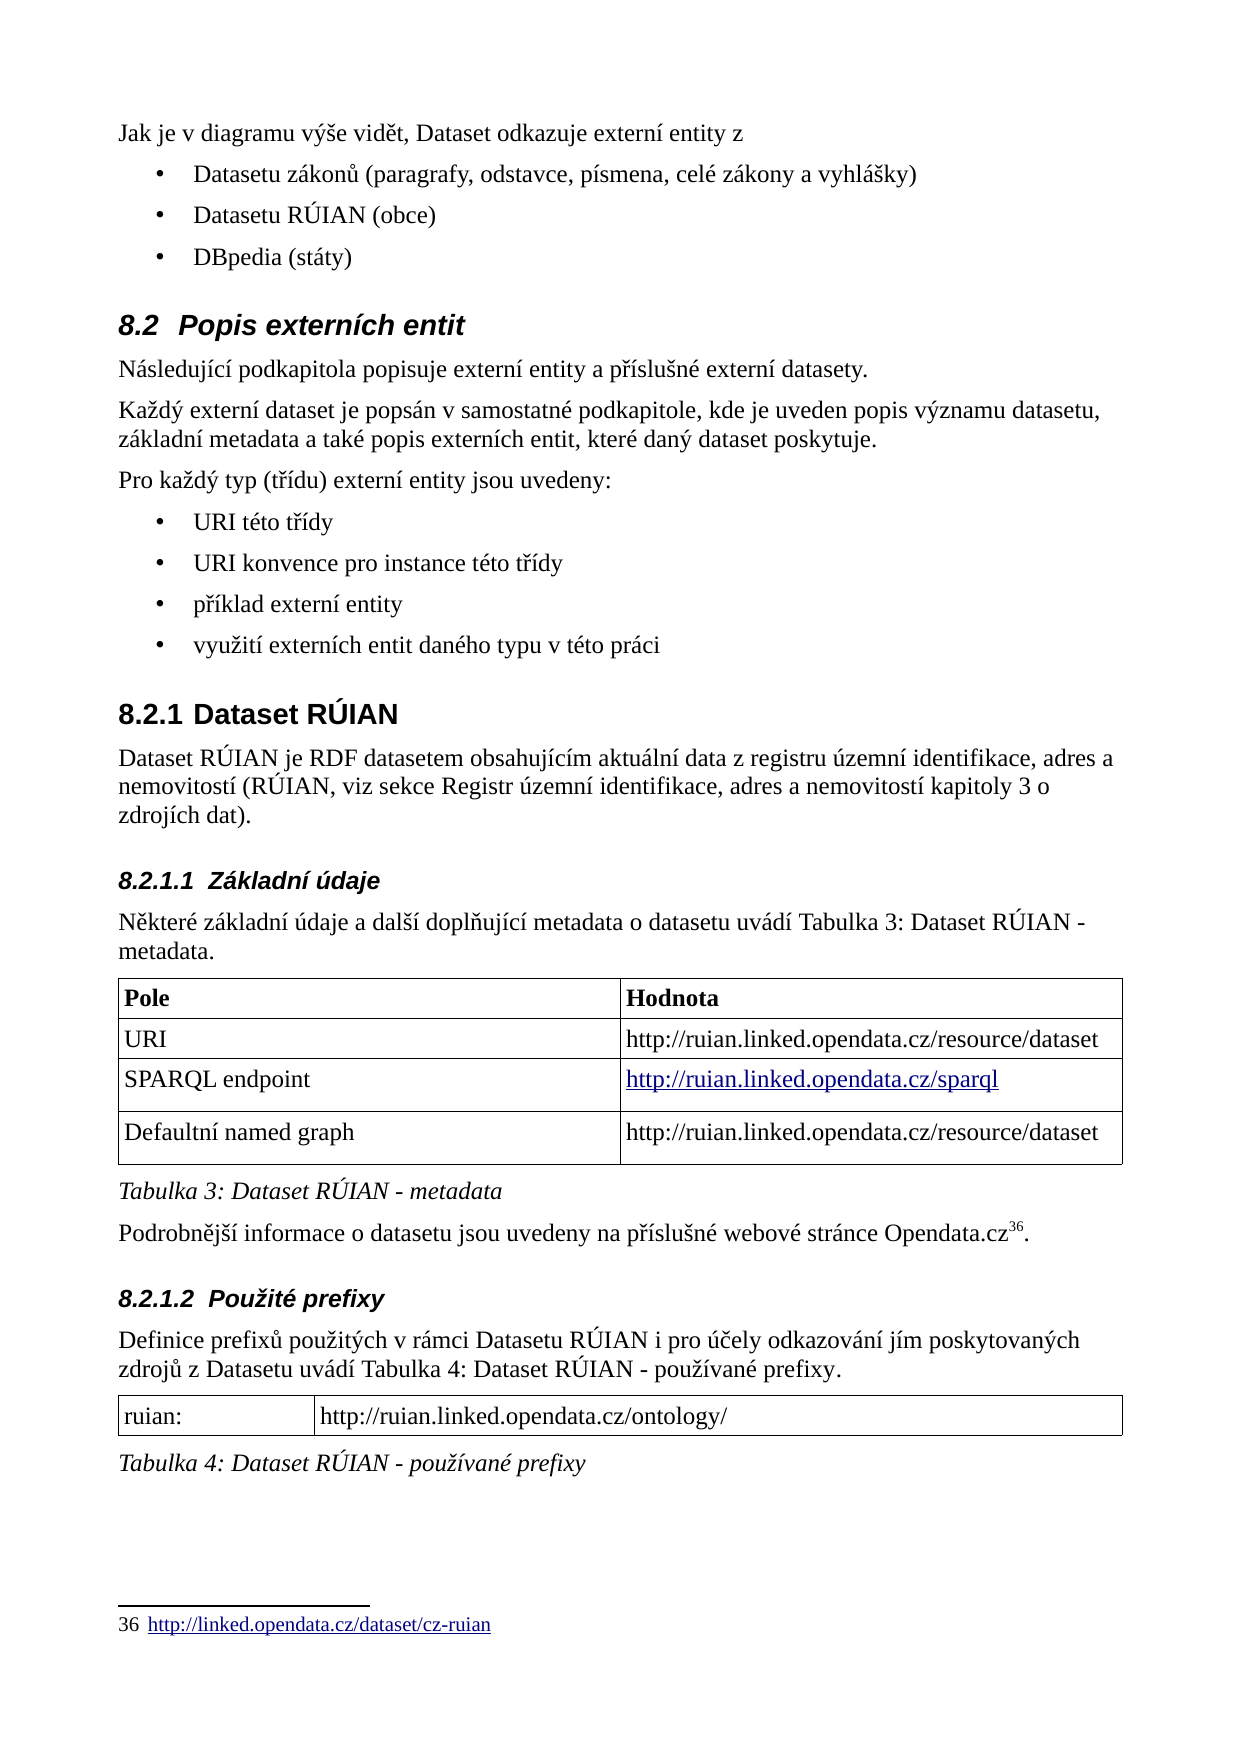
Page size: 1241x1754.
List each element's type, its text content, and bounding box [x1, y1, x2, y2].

subtitle Použité prefixy [118, 1284, 1122, 1312]
subtitle Popis externích entit [118, 308, 1122, 342]
table_cell http://ruian.linked.opendata.cz/sparql [621, 1059, 1122, 1111]
list DBpedia (státy) [156, 242, 1122, 271]
text Definice prefixů použitých v rámci Datasetu RÚIAN i pro účely odkazování jím poskytovaných zdrojů z Datasetu uvádí Tabulka 4: Dataset RÚIAN - používané prefixy. [118, 1325, 1122, 1382]
list využití externích entit daného typu v této práci [156, 630, 1122, 659]
table_header Hodnota [621, 979, 1122, 1018]
list Datasetu zákonů (paragrafy, odstavce, písmena, celé zákony a vyhlášky) [156, 159, 1122, 188]
subtitle Dataset RÚIAN [118, 697, 1122, 730]
text Tabulka 4: Dataset RÚIAN - používané prefixy [118, 1448, 1122, 1477]
text Každý externí dataset je popsán v samostatné podkapitole, kde je uveden popis významu datasetu, základní metadata a také popis externích entit, které daný dataset poskytuje. [118, 395, 1122, 453]
table_cell http://ruian.linked.opendata.cz/resource/dataset [621, 1112, 1122, 1164]
text Podrobnější informace o datasetu jsou uvedeny na příslušné webové stránce Opendata.cz. [118, 1218, 1122, 1246]
text Tabulka 3: Dataset RÚIAN - metadata [118, 1176, 1122, 1205]
list URI konvence pro instance této třídy [156, 548, 1122, 577]
list příklad externí entity [156, 589, 1122, 618]
table_cell Defaultní named graph [119, 1112, 620, 1164]
text Následující podkapitola popisuje externí entity a příslušné externí datasety. [118, 354, 1122, 383]
table_cell URI [119, 1019, 620, 1058]
table_header http://ruian.linked.opendata.cz/ontology/ [315, 1396, 1122, 1435]
text http://linked.opendata.cz/dataset/cz-ruian [118, 1612, 1122, 1636]
list Datasetu RÚIAN (obce) [156, 201, 1122, 229]
text Jak je v diagramu výše vidět, Dataset odkazuje externí entity z [118, 118, 1122, 147]
table_header ruian: [119, 1396, 314, 1435]
list URI této třídy [156, 507, 1122, 535]
text Pro každý typ (třídu) externí entity jsou uvedeny: [118, 465, 1122, 494]
table_header Pole [119, 979, 620, 1018]
table_cell SPARQL endpoint [119, 1059, 620, 1111]
text Některé základní údaje a další doplňující metadata o datasetu uvádí Tabulka 3: Dataset RÚIAN - metadata. [118, 907, 1122, 965]
table_cell http://ruian.linked.opendata.cz/resource/dataset [621, 1019, 1122, 1058]
subtitle Základní údaje [118, 866, 1122, 895]
text Dataset RÚIAN je RDF datasetem obsahujícím aktuální data z registru územní identifikace, adres a nemovitostí (RÚIAN, viz sekce Registr územní identifikace, adres a nemovitostí kapitoly 3 o zdrojích dat). [118, 743, 1122, 829]
